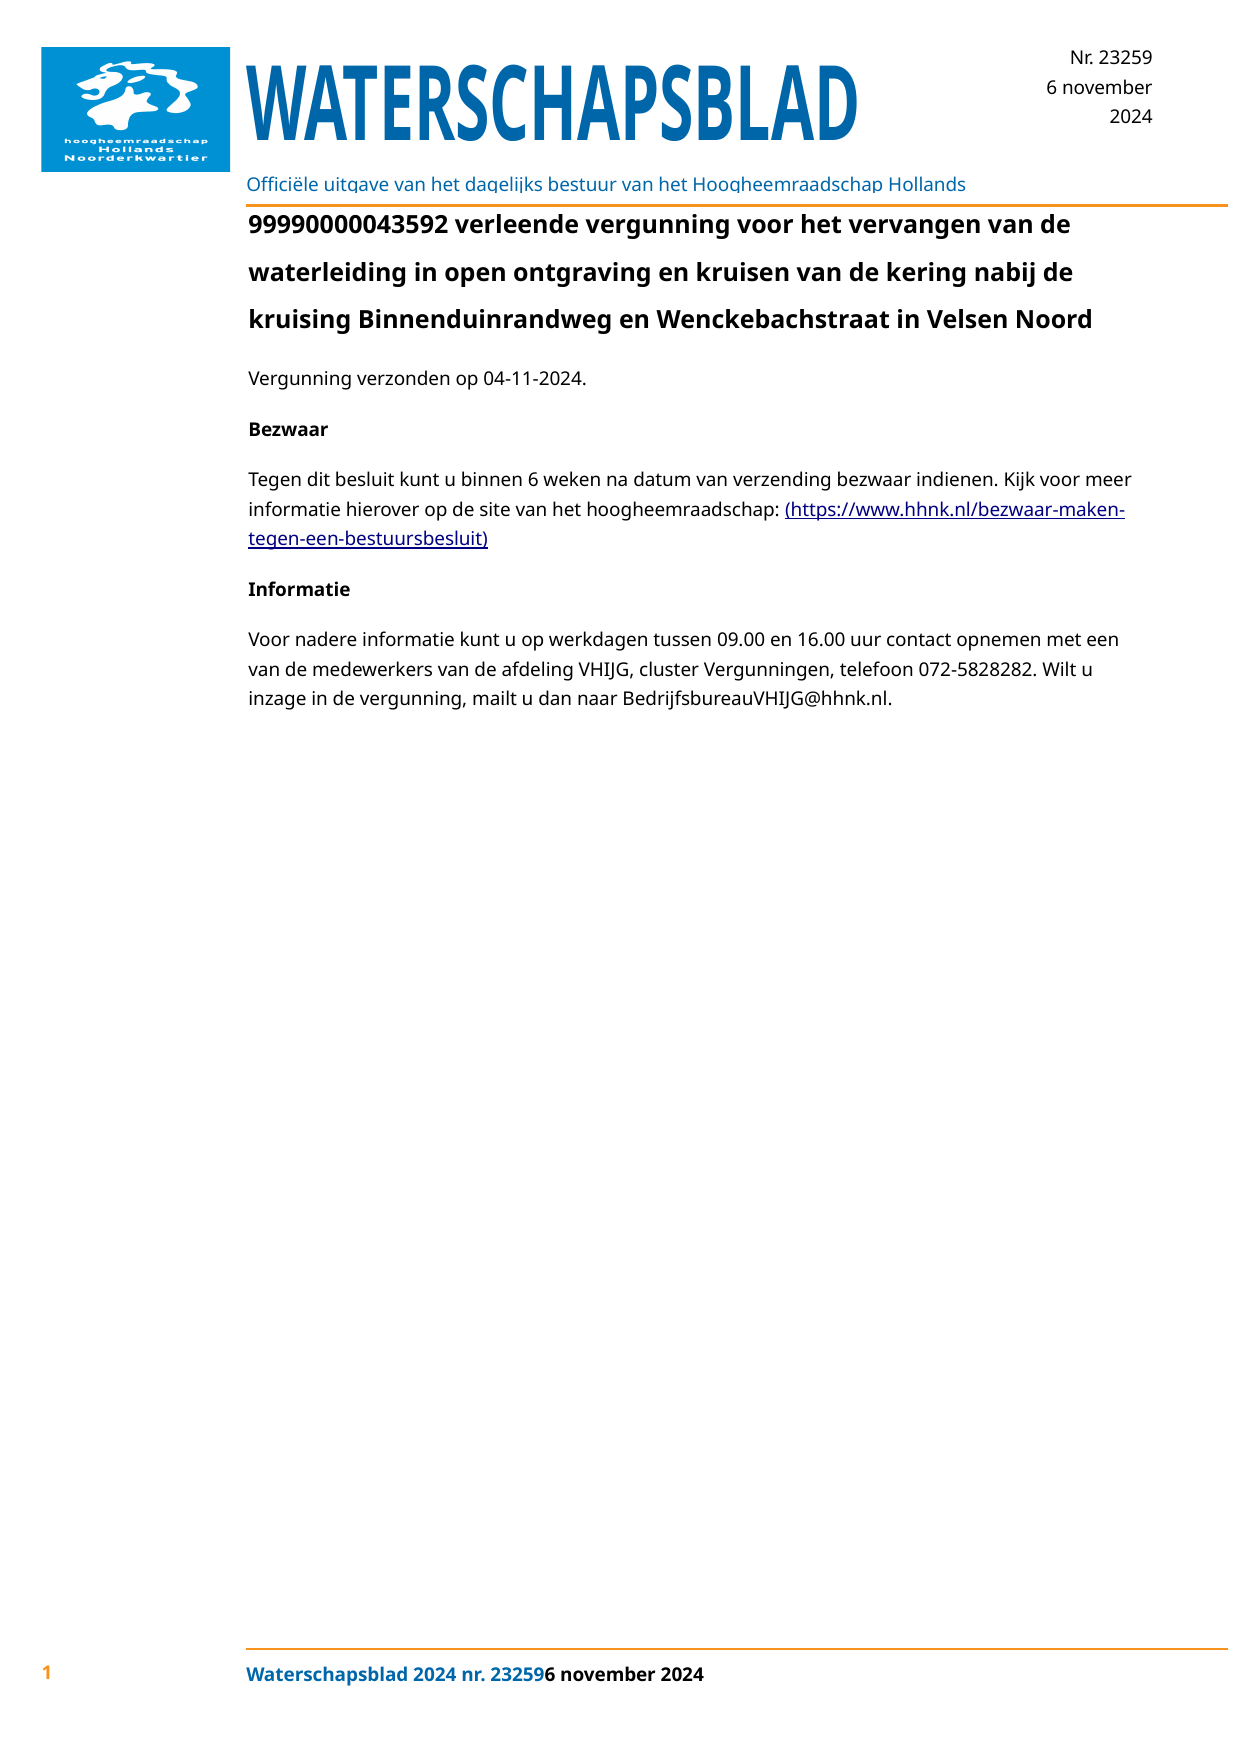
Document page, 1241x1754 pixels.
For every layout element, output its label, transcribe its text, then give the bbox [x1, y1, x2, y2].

text Bezwaar [248, 416, 1152, 442]
picture [118, 62, 197, 112]
text Vergunning verzonden op 04-11-2024. [248, 366, 1152, 391]
picture [88, 87, 157, 130]
text Tegen dit besluit kunt u binnen 6 weken na datum van verzending bezwaar indienen. Kijk voor meer informatie hierover op de site van het hoogheemraadschap: (https://www.hhnk.nl/bezwaar-maken-tegen-een-bestuursbesluit) [248, 466, 1152, 551]
picture [129, 76, 144, 82]
text Informatie [248, 576, 1152, 602]
picture [78, 64, 122, 99]
text 99990000043592 verleende vergunning voor het vervangen van de waterleiding in open ontgraving en kruisen van de kering nabij de kruising Binnenduinrandweg en Wenckebachstraat in Velsen Noord [248, 207, 1152, 336]
text Voor nadere informatie kunt u op werkdagen tussen 09.00 en 16.00 uur contact opnemen met een van de medewerkers van de afdeling VHIJG, cluster Vergunningen, telefoon 072-5828282. Wilt u inzage in de vergunning, mailt u dan naar BedrijfsbureauVHIJG@hhnk.nl. [248, 626, 1152, 711]
